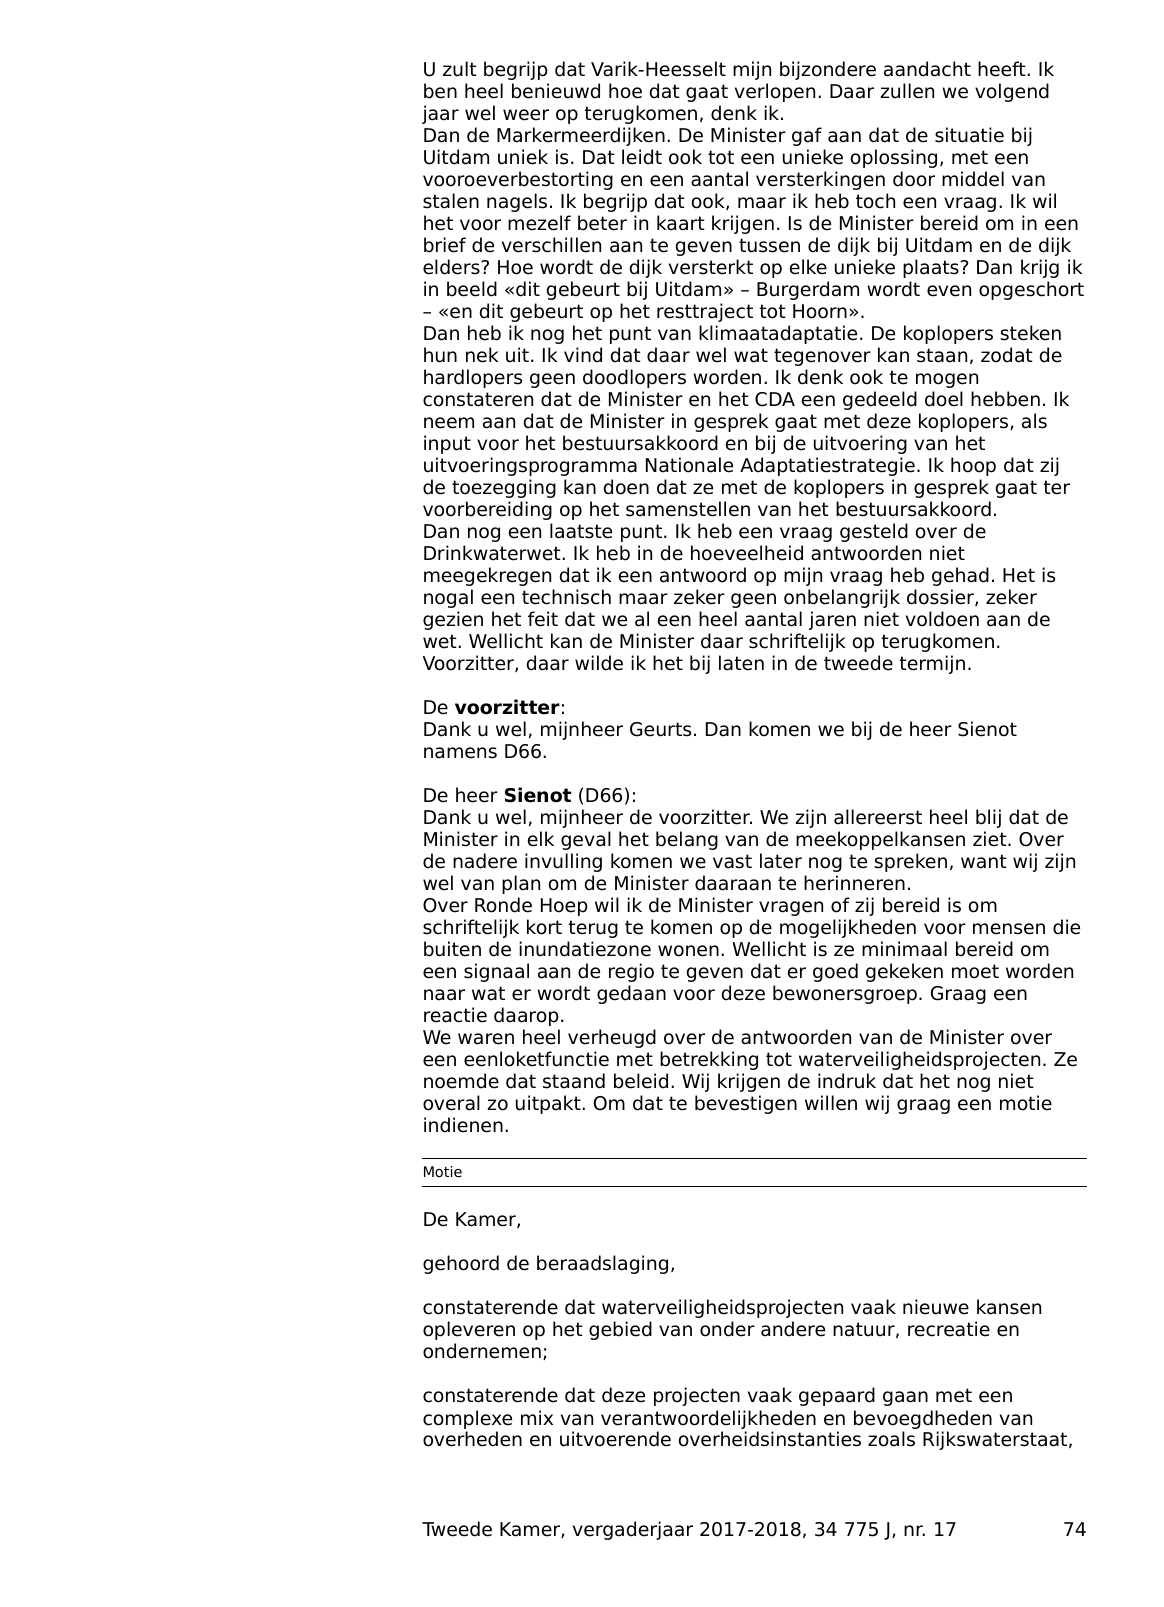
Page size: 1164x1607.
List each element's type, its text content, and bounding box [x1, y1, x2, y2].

text constaterende dat waterveiligheidsprojecten vaak nieuwe kansen opleveren op het gebied van onder andere natuur, recreatie en ondernemen; [422, 1297, 1087, 1363]
text constaterende dat deze projecten vaak gepaard gaan met een complexe mix van verantwoordelijkheden en bevoegdheden van overheden en uitvoerende overheidsinstanties zoals Rijkswaterstaat, [422, 1385, 1087, 1451]
text De voorzitter: [422, 697, 1087, 719]
text Dan de Markermeerdijken. De Minister gaf aan dat de situatie bij Uitdam uniek is. Dat leidt ook tot een unieke oplossing, met een vooroeverbestorting en een aantal versterkingen door middel van stalen nagels. Ik begrijp dat ook, maar ik heb toch een vraag. Ik wil het voor mezelf beter in kaart krijgen. Is de Minister bereid om in een brief de verschillen aan te geven tussen de dijk bij Uitdam en de dijk elders? Hoe wordt de dijk versterkt op elke unieke plaats? Dan krijg ik in beeld «dit gebeurt bij Uitdam» – Burgerdam wordt even opgeschort – «en dit gebeurt op het resttraject tot Hoorn». [422, 125, 1087, 323]
text Dank u wel, mijnheer Geurts. Dan komen we bij de heer Sienot namens D66. [422, 719, 1087, 763]
text De heer Sienot (D66): [422, 785, 1087, 807]
text Voorzitter, daar wilde ik het bij laten in de tweede termijn. [422, 652, 1087, 674]
text U zult begrijp dat Varik-Heesselt mijn bijzondere aandacht heeft. Ik ben heel benieuwd hoe dat gaat verlopen. Daar zullen we volgend jaar wel weer op terugkomen, denk ik. [422, 59, 1087, 125]
text gehoord de beraadslaging, [422, 1253, 1087, 1275]
text Dan nog een laatste punt. Ik heb een vraag gesteld over de Drinkwaterwet. Ik heb in de hoeveelheid antwoorden niet meegekregen dat ik een antwoord op mijn vraag heb gehad. Het is nogal een technisch maar zeker geen onbelangrijk dossier, zeker gezien het feit dat we al een heel aantal jaren niet voldoen aan de wet. Wellicht kan de Minister daar schriftelijk op terugkomen. [422, 521, 1087, 652]
text De Kamer, [422, 1209, 1087, 1231]
text Over Ronde Hoep wil ik de Minister vragen of zij bereid is om schriftelijk kort terug te komen op de mogelijkheden voor mensen die buiten de inundatiezone wonen. Wellicht is ze minimaal bereid om een signaal aan de regio te geven dat er goed gekeken moet worden naar wat er wordt gedaan voor deze bewonersgroep. Graag een reactie daarop. [422, 895, 1087, 1027]
table_header Motie [422, 1159, 1087, 1186]
text Dan heb ik nog het punt van klimaatadaptatie. De koplopers steken hun nek uit. Ik vind dat daar wel wat tegenover kan staan, zodat de hardlopers geen doodlopers worden. Ik denk ook te mogen constateren dat de Minister en het CDA een gedeeld doel hebben. Ik neem aan dat de Minister in gesprek gaat met deze koplopers, als input voor het bestuursakkoord en bij de uitvoering van het uitvoeringsprogramma Nationale Adaptatiestrategie. Ik hoop dat zij de toezegging kan doen dat ze met de koplopers in gesprek gaat ter voorbereiding op het samenstellen van het bestuursakkoord. [422, 323, 1087, 521]
text We waren heel verheugd over de antwoorden van de Minister over een eenloketfunctie met betrekking tot waterveiligheidsprojecten. Ze noemde dat staand beleid. Wij krijgen de indruk dat het nog niet overal zo uitpakt. Om dat te bevestigen willen wij graag een motie indienen. [422, 1027, 1087, 1136]
text Dank u wel, mijnheer de voorzitter. We zijn allereerst heel blij dat de Minister in elk geval het belang van de meekoppelkansen ziet. Over de nadere invulling komen we vast later nog te spreken, want wij zijn wel van plan om de Minister daaraan te herinneren. [422, 807, 1087, 895]
